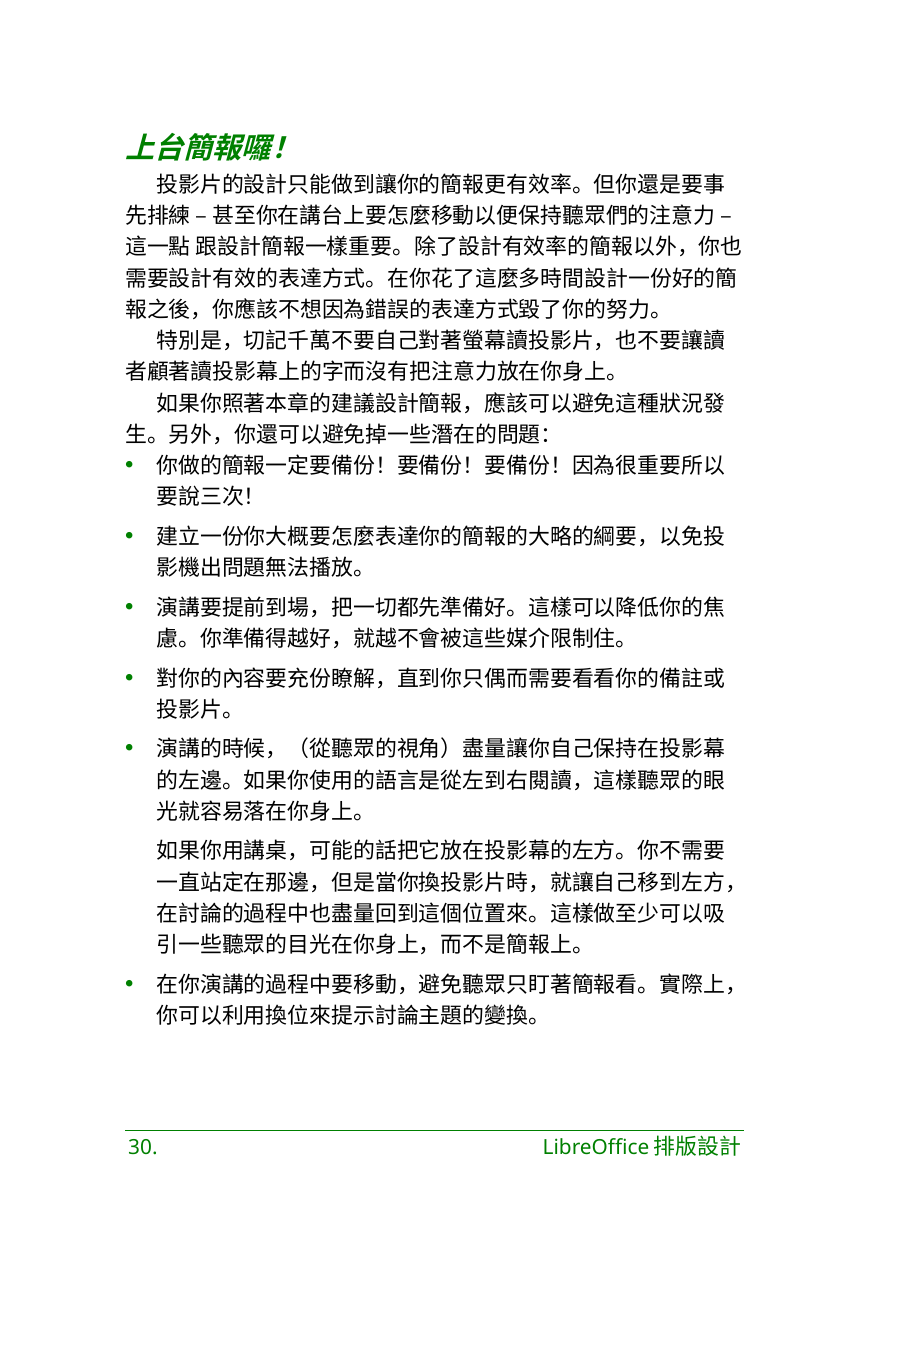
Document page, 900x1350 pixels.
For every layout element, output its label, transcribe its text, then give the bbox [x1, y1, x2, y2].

list 建立一份你大概要怎麼表達你的簡報的大略的綱要，以免投影機出問題無法播放。 [125, 519, 744, 582]
list 對你的內容要充份瞭解，直到你只偶而需要看看你的備註或投影片。 [125, 661, 744, 723]
text 如果你照著本章的建議設計簡報，應該可以避免這種狀況發生。另外，你還可以避免掉一些潛在的問題： [125, 386, 744, 448]
list 你做的簡報一定要備份！要備份！要備份！因為很重要所以要說三次！ [125, 448, 744, 511]
list 在你演講的過程中要移動，避免聽眾只盯著簡報看。實際上，你可以利用換位來提示討論主題的變換。 [125, 967, 744, 1030]
list 演講要提前到場，把一切都先準備好。這樣可以降低你的焦慮。你準備得越好，就越不會被這些媒介限制住。 [125, 590, 744, 653]
text 特別是，切記千萬不要自己對著螢幕讀投影片，也不要讓讀者顧著讀投影幕上的字而沒有把注意力放在你身上。 [125, 323, 744, 386]
subtitle 上台簡報囉！ [125, 125, 744, 167]
text 如果你用講桌，可能的話把它放在投影幕的左方。你不需要一直站定在那邊，但是當你換投影片時，就讓自己移到左方，在討論的過程中也盡量回到這個位置來。這樣做至少可以吸引一些聽眾的目光在你身上，而不是簡報上。 [156, 834, 744, 959]
list 演講的時候，（從聽眾的視角）盡量讓你自己保持在投影幕的左邊。如果你使用的語言是從左到右閱讀，這樣聽眾的眼光就容易落在你身上。 [125, 732, 744, 826]
text 投影片的設計只能做到讓你的簡報更有效率。但你還是要事先排練 – 甚至你在講台上要怎麼移動以便保持聽眾們的注意力 – 這一點 跟設計簡報一樣重要。除了設計有效率的簡報以外，你也需要設計有效的表達方式。在你花了這麼多時間設計一份好的簡報之後，你應該不想因為錯誤的表達方式毀了你的努力。 [125, 167, 744, 323]
